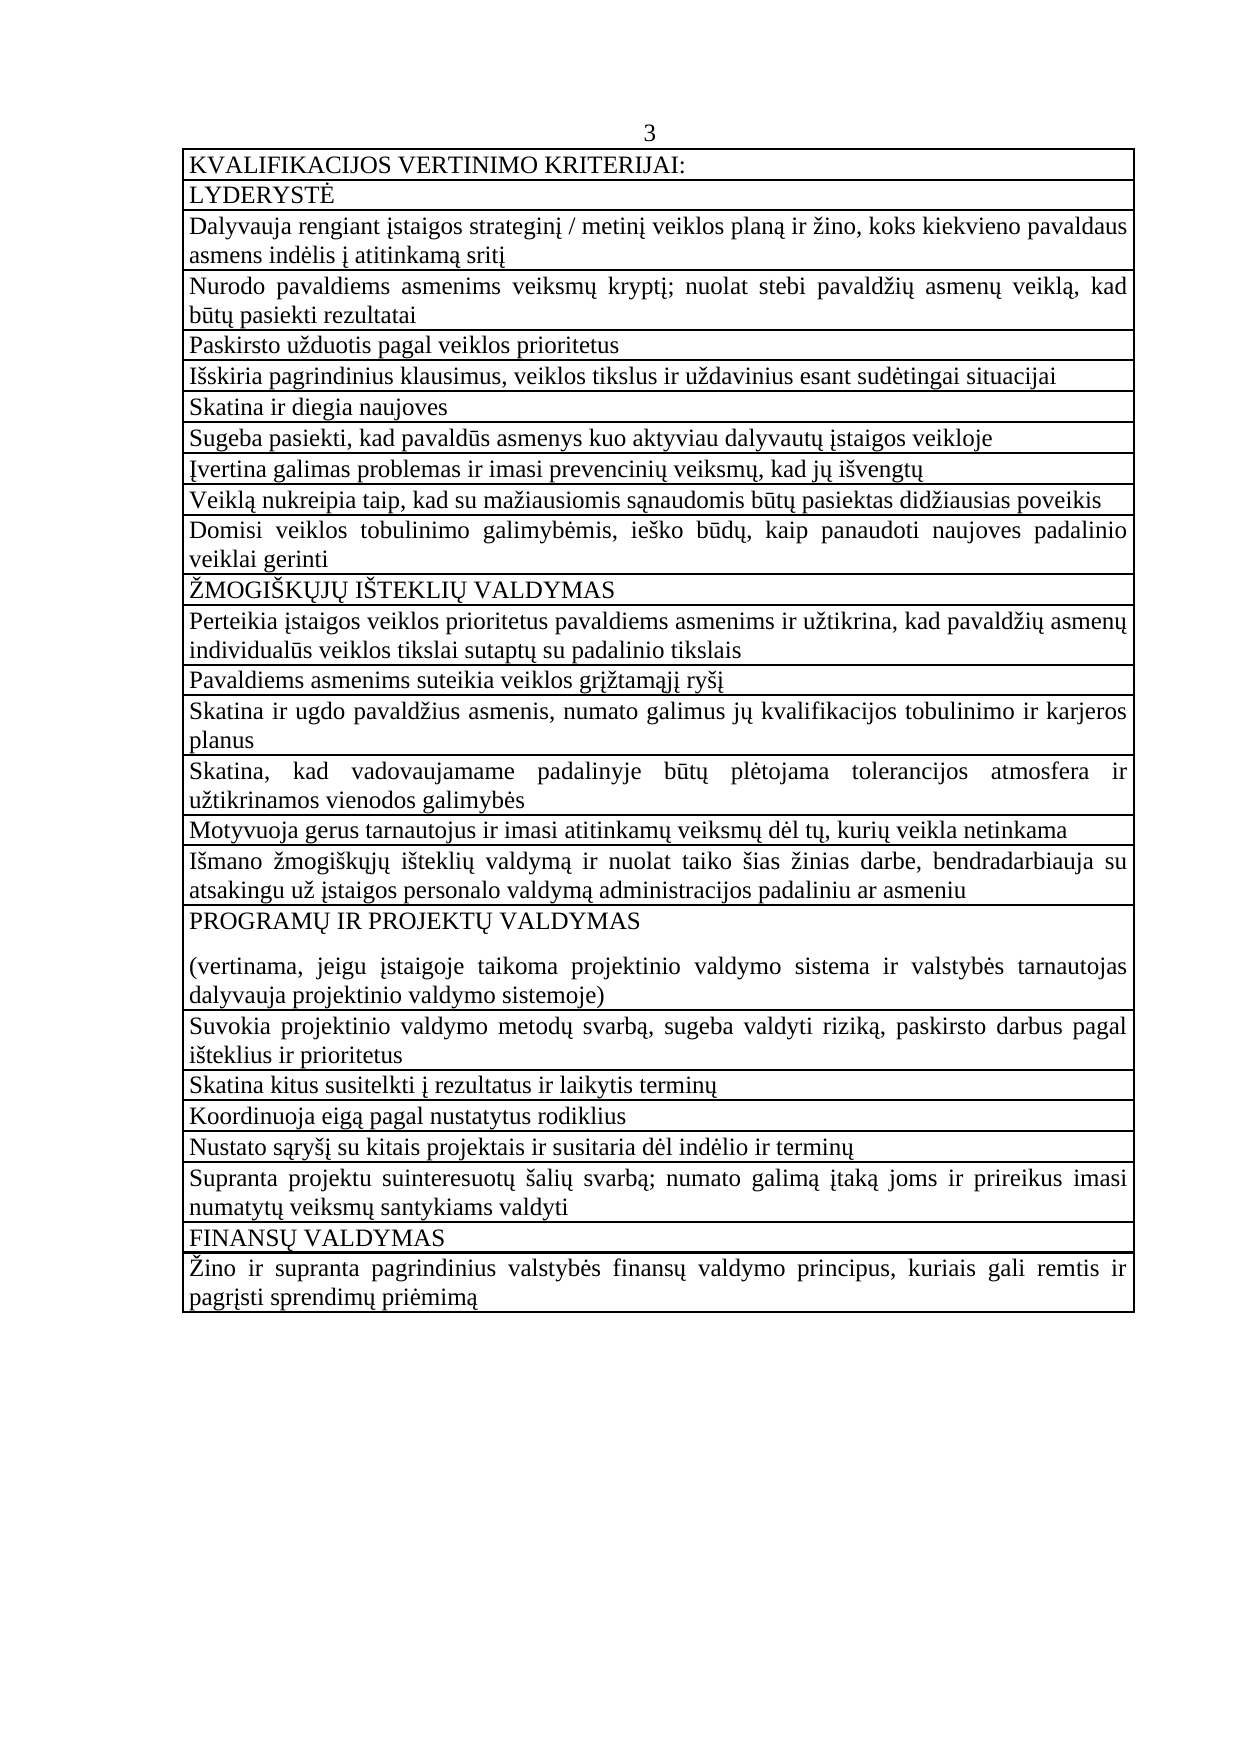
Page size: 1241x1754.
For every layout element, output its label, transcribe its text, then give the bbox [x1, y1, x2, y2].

table_cell PROGRAMŲ IR PROJEKTŲ VALDYMAS (vertinama, jeigu įstaigoje taikoma projektinio valdymo sistema ir valstybės tarnautojas dalyvauja projektinio valdymo sistemoje) [184, 906, 1133, 1009]
table_cell Sugeba pasiekti, kad pavaldūs asmenys kuo aktyviau dalyvautų įstaigos veikloje [184, 423, 1133, 452]
table_cell Paskirsto užduotis pagal veiklos prioritetus [184, 331, 1133, 359]
table_cell Motyvuoja gerus tarnautojus ir imasi atitinkamų veiksmų dėl tų, kurių veikla netinkama [184, 816, 1133, 844]
table_cell Skatina ir diegia naujoves [184, 392, 1133, 421]
table_cell FINANSŲ VALDYMAS [184, 1223, 1133, 1251]
table_cell Dalyvauja rengiant įstaigos strateginį / metinį veiklos planą ir žino, koks kiekvieno pavaldaus asmens indėlis į atitinkamą sritį [184, 211, 1133, 269]
table_header KVALIFIKACIJOS VERTINIMO KRITERIJAI: [184, 150, 1133, 178]
table_cell Koordinuoja eigą pagal nustatytus rodiklius [184, 1101, 1133, 1130]
table_cell Įvertina galimas problemas ir imasi prevencinių veiksmų, kad jų išvengtų [184, 454, 1133, 483]
table_cell Veiklą nukreipia taip, kad su mažiausiomis sąnaudomis būtų pasiektas didžiausias poveikis [184, 485, 1133, 513]
table_cell ŽMOGIŠKŲJŲ IŠTEKLIŲ VALDYMAS [184, 575, 1133, 604]
table_cell Domisi veiklos tobulinimo galimybėmis, ieško būdų, kaip panaudoti naujoves padalinio veiklai gerinti [184, 516, 1133, 573]
table_cell Išskiria pagrindinius klausimus, veiklos tikslus ir uždavinius esant sudėtingai situacijai [184, 361, 1133, 390]
table_cell Išmano žmogiškųjų išteklių valdymą ir nuolat taiko šias žinias darbe, bendradarbiauja su atsakingu už įstaigos personalo valdymą administracijos padaliniu ar asmeniu [184, 846, 1133, 904]
table_cell Skatina, kad vadovaujamame padalinyje būtų plėtojama tolerancijos atmosfera ir užtikrinamos vienodos galimybės [184, 756, 1133, 813]
table_cell Perteikia įstaigos veiklos prioritetus pavaldiems asmenims ir užtikrina, kad pavaldžių asmenų individualūs veiklos tikslai sutaptų su padalinio tikslais [184, 606, 1133, 663]
table_cell LYDERYSTĖ [184, 181, 1133, 209]
table_cell Skatina kitus susitelkti į rezultatus ir laikytis terminų [184, 1071, 1133, 1099]
table_cell Suvokia projektinio valdymo metodų svarbą, sugeba valdyti riziką, paskirsto darbus pagal išteklius ir prioritetus [184, 1011, 1133, 1068]
table_cell Nurodo pavaldiems asmenims veiksmų kryptį; nuolat stebi pavaldžių asmenų veiklą, kad būtų pasiekti rezultatai [184, 271, 1133, 328]
table_cell Nustato sąryšį su kitais projektais ir susitaria dėl indėlio ir terminų [184, 1132, 1133, 1161]
table_cell Skatina ir ugdo pavaldžius asmenis, numato galimus jų kvalifikacijos tobulinimo ir karjeros planus [184, 696, 1133, 754]
table_cell Pavaldiems asmenims suteikia veiklos grįžtamąjį ryšį [184, 666, 1133, 694]
table_cell Supranta projektu suinteresuotų šalių svarbą; numato galimą įtaką joms ir prireikus imasi numatytų veiksmų santykiams valdyti [184, 1163, 1133, 1221]
table_cell Žino ir supranta pagrindinius valstybės finansų valdymo principus, kuriais gali remtis ir pagrįsti sprendimų priėmimą [184, 1254, 1133, 1311]
